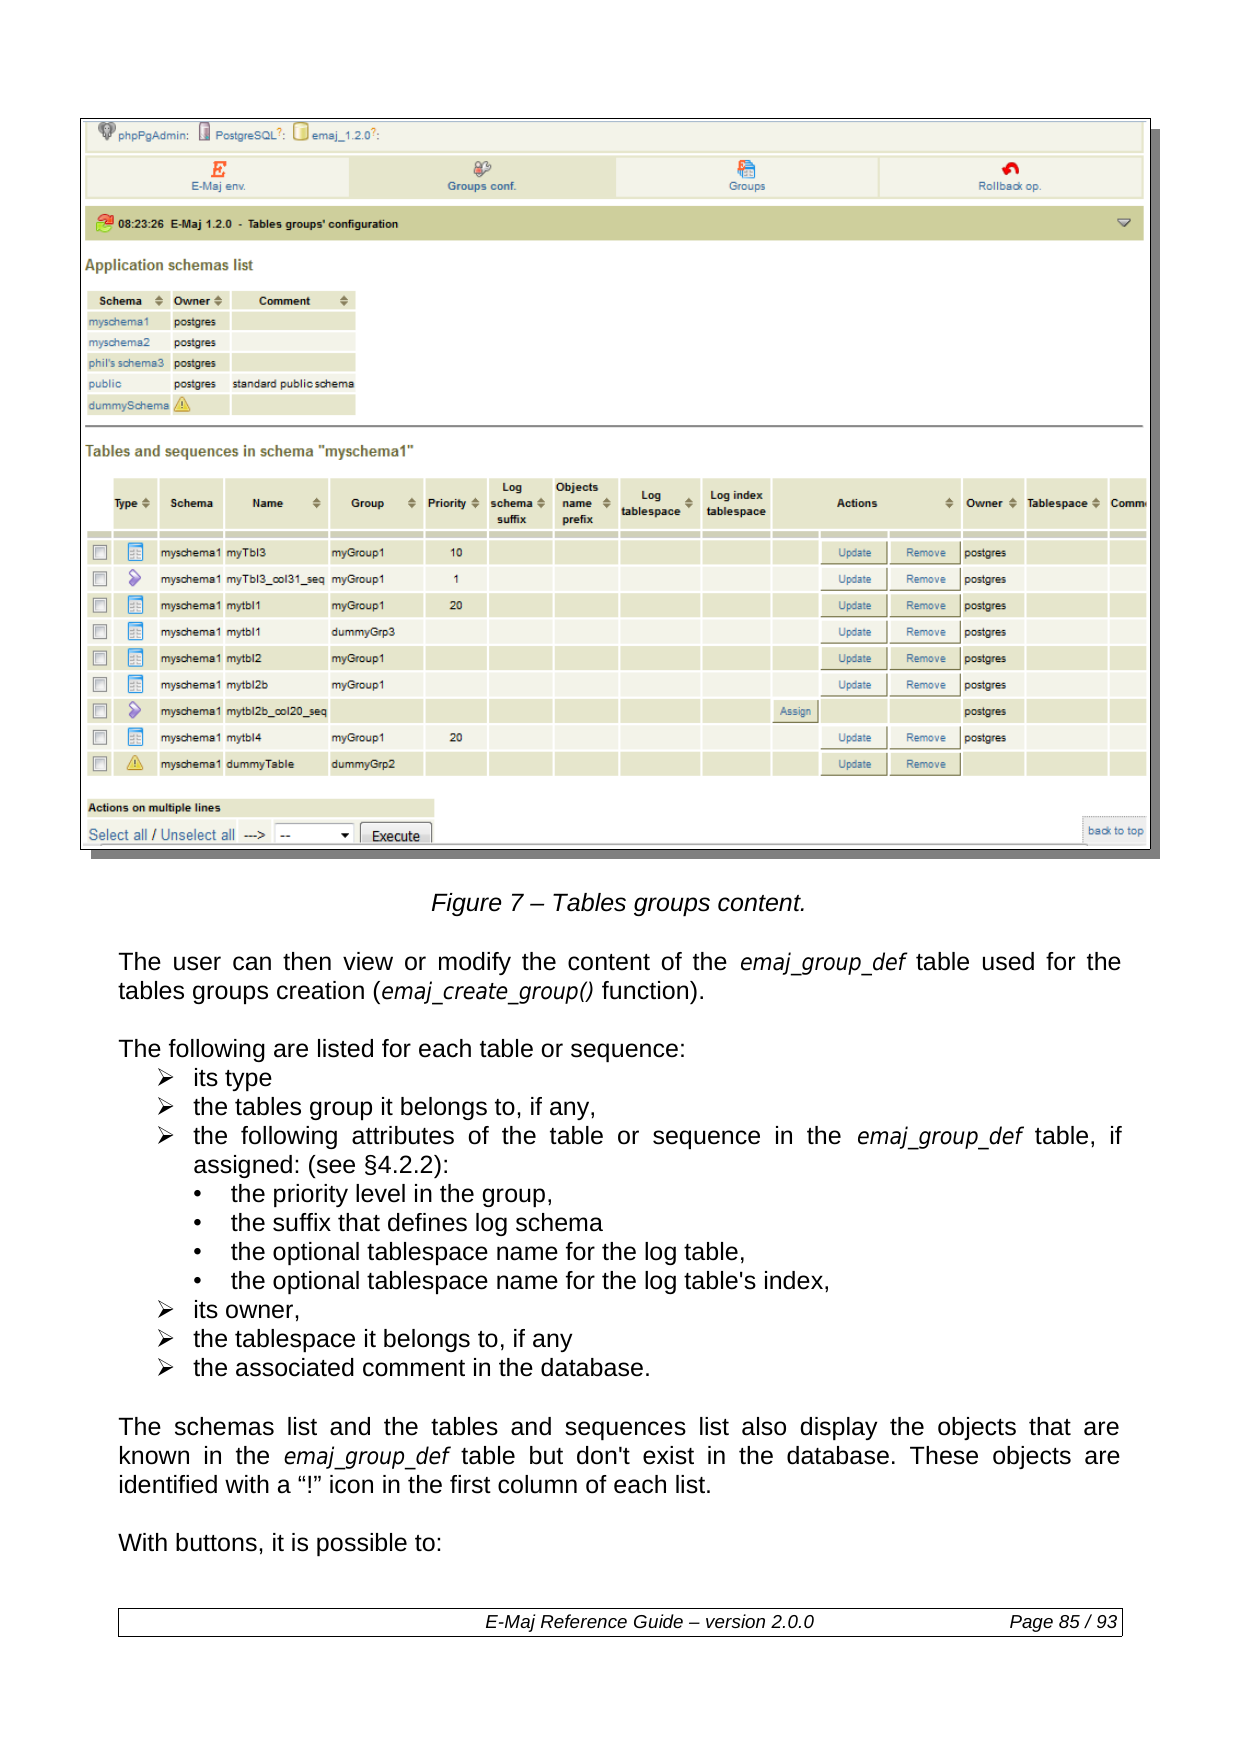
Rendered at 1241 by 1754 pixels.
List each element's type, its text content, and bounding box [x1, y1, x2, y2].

list the associated comment in the database. [156, 1353, 1122, 1382]
picture [83, 121, 1147, 846]
list its type [156, 1063, 1122, 1092]
text Figure 7 – Tables groups content. [118, 888, 1122, 917]
list the optional tablespace name for the log table's index, [193, 1266, 1122, 1295]
list the tables group it belongs to, if any, [156, 1092, 1122, 1121]
text The user can then view or modify the content of the emaj_group_def table used for the tables groups creation (emaj_create_group() function). [118, 946, 1122, 1004]
list the tablespace it belongs to, if any [156, 1324, 1122, 1353]
list the priority level in the group, [193, 1179, 1122, 1208]
list the optional tablespace name for the log table, [193, 1237, 1122, 1266]
list the following attributes of the table or sequence in the emaj_group_def table, if assigned: (see §4.2.2): [156, 1121, 1122, 1179]
list the suffix that defines log schema [193, 1208, 1122, 1237]
list its owner, [156, 1295, 1122, 1324]
text The following are listed for each table or sequence: [118, 1034, 1122, 1063]
text The schemas list and the tables and sequences list also display the objects that are known in the emaj_group_def table but don't exist in the database. These objects are identified with a “!” icon in the first column of each list. [118, 1411, 1122, 1499]
text With buttons, it is possible to: [118, 1528, 1122, 1557]
